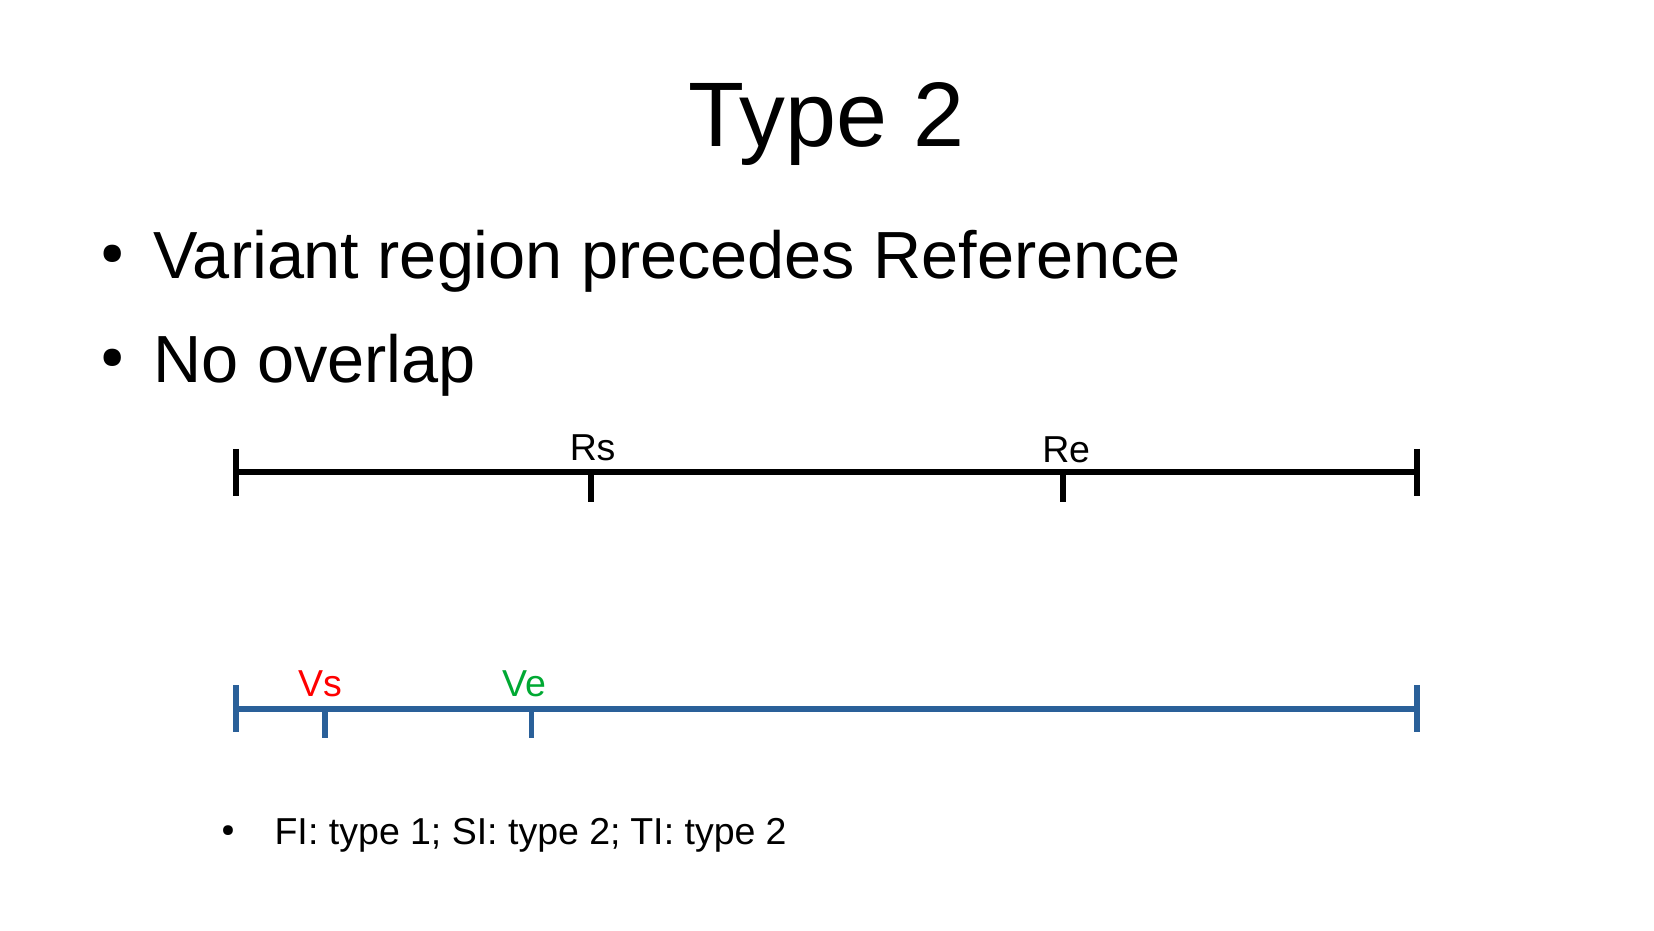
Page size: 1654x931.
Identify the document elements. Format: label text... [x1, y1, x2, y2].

text_box Vs [283, 655, 390, 755]
text_box Ve [487, 655, 594, 755]
text_box Rs [555, 419, 662, 519]
title Type 2 [82, 37, 1571, 193]
text_box Re [1027, 420, 1134, 520]
text_box FI: type 1; SI: type 2; TI: type 2 [188, 803, 1276, 860]
list Variant region precedes Reference No overlap [82, 217, 1571, 758]
